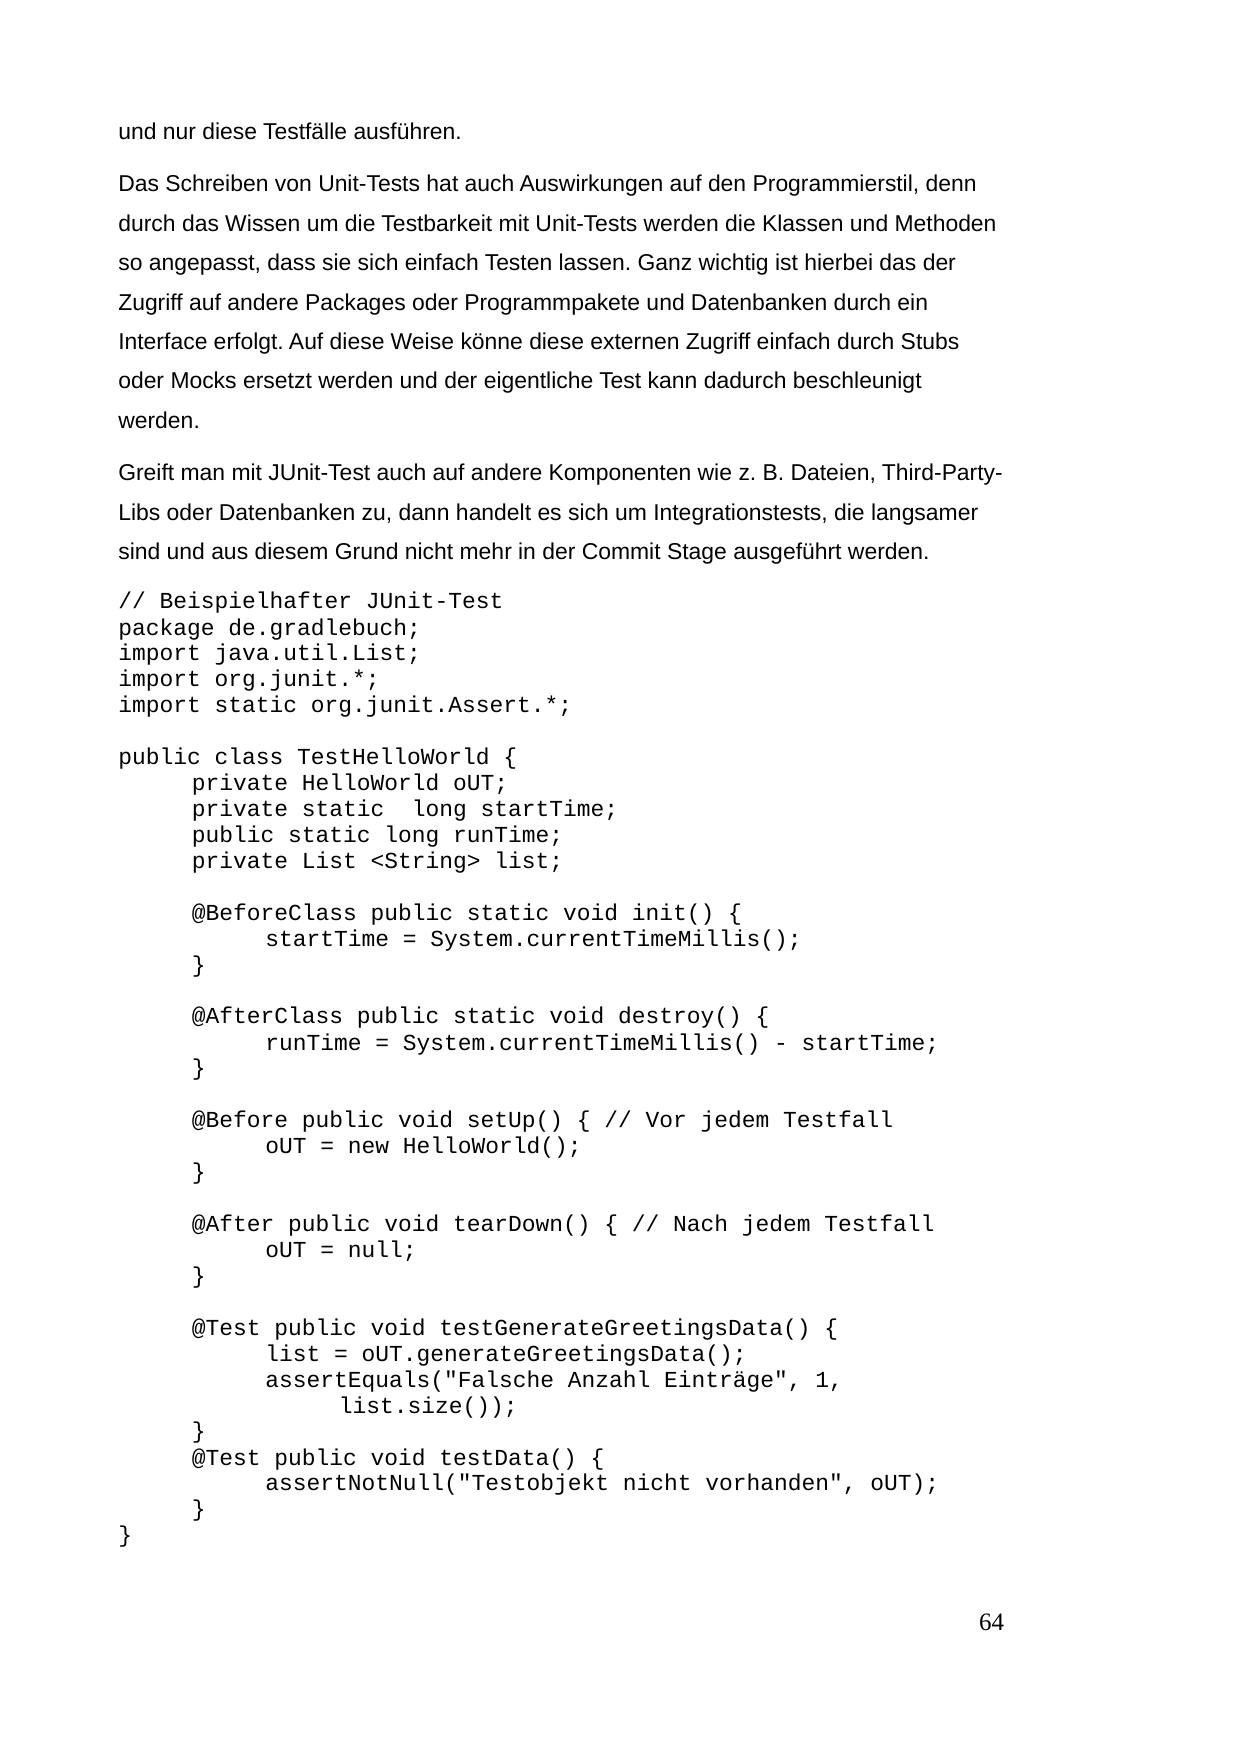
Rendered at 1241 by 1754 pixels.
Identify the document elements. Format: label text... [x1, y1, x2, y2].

text public class TestHelloWorld { [118, 746, 1004, 771]
text Das Schreiben von Unit-Tests hat auch Auswirkungen auf den Programmierstil, denn durch das Wissen um die Testbarkeit mit Unit-Tests werden die Klassen und Methoden so angepasst, dass sie sich einfach Testen lassen. Ganz wichtig ist hierbei das der Zugriff auf andere Packages oder Programmpakete und Datenbanken durch ein Interface erfolgt. Auf diese Weise könne diese externen Zugriff einfach durch Stubs oder Mocks ersetzt werden und der eigentliche Test kann dadurch beschleunigt werden. [118, 170, 1004, 433]
text private List <String> list; [118, 849, 1004, 875]
text @AfterClass public static void destroy() { [118, 1005, 1004, 1031]
text list.size()); [118, 1394, 1004, 1420]
text } [118, 1161, 1004, 1186]
text import org.junit.*; [118, 668, 1004, 694]
text import static org.junit.Assert.*; [118, 694, 1004, 719]
text @BeforeClass public static void init() { [118, 901, 1004, 927]
text assertEquals("Falsche Anzahl Einträge", 1, [118, 1368, 1004, 1394]
text oUT = new HelloWorld(); [118, 1134, 1004, 1161]
text @After public void tearDown() { // Nach jedem Testfall [118, 1212, 1004, 1238]
text Greift man mit JUnit-Test auch auf andere Komponenten wie z. B. Dateien, Third-Party-Libs oder Datenbanken zu, dann handelt es sich um Integrationstests, die langsamer sind und aus diesem Grund nicht mehr in der Commit Stage ausgeführt werden. [118, 459, 1004, 564]
text // Beispielhafter JUnit-Test [118, 590, 1004, 616]
text list = oUT.generateGreetingsData(); [118, 1342, 1004, 1368]
text @Test public void testData() { [118, 1446, 1004, 1472]
text } [118, 953, 1004, 979]
text oUT = null; [118, 1238, 1004, 1264]
text runTime = System.currentTimeMillis() - startTime; [118, 1031, 1004, 1057]
text assertNotNull("Testobjekt nicht vorhanden", oUT); [118, 1472, 1004, 1498]
text und nur diese Testfälle ausführen. [118, 118, 1004, 144]
text } [118, 1057, 1004, 1083]
text } [118, 1498, 1004, 1524]
text private static long startTime; [118, 797, 1004, 823]
text @Test public void testGenerateGreetingsData() { [118, 1316, 1004, 1342]
text public static long runTime; [118, 823, 1004, 849]
text } [118, 1264, 1004, 1290]
text @Before public void setUp() { // Vor jedem Testfall [118, 1109, 1004, 1134]
text private HelloWorld oUT; [118, 771, 1004, 797]
text import java.util.List; [118, 642, 1004, 668]
text } [118, 1524, 1004, 1549]
text package de.gradlebuch; [118, 616, 1004, 642]
text startTime = System.currentTimeMillis(); [118, 927, 1004, 953]
text } [118, 1420, 1004, 1446]
